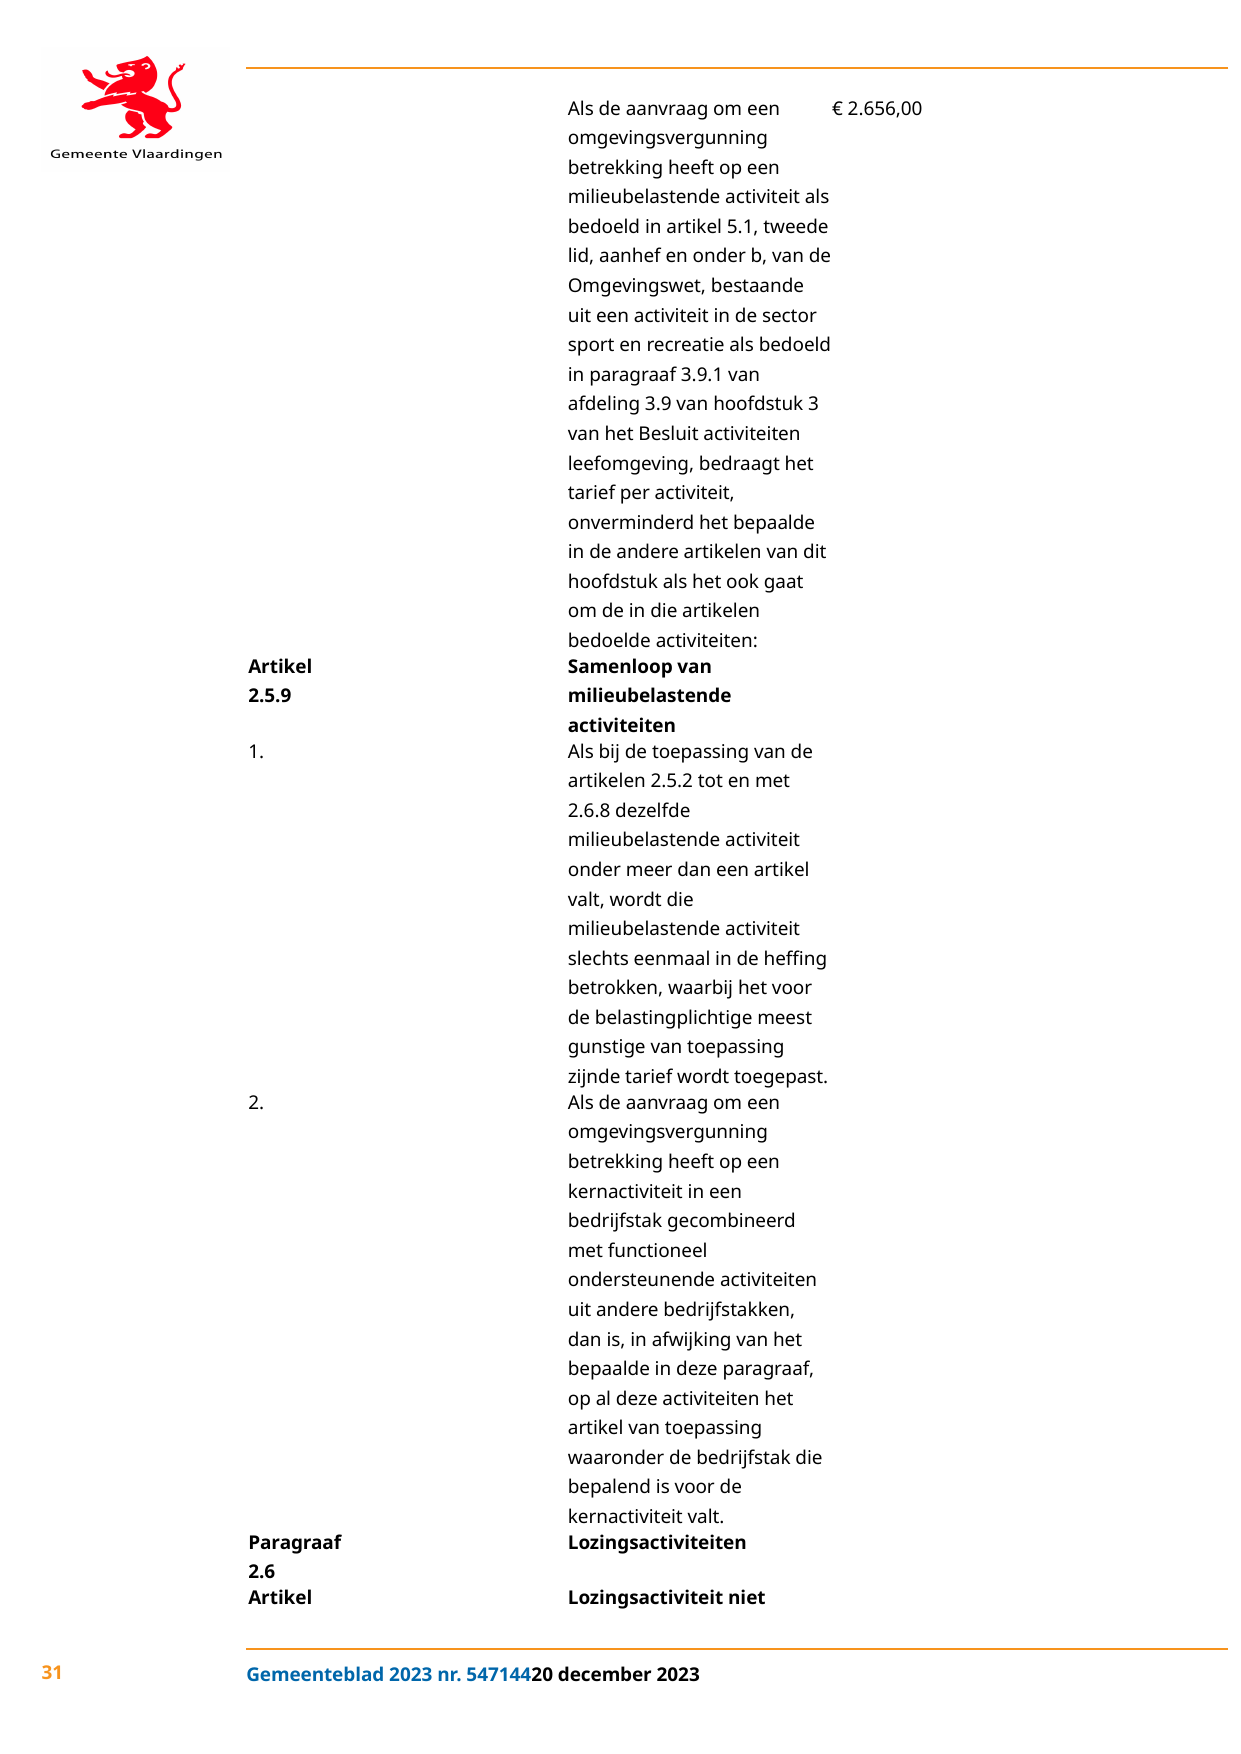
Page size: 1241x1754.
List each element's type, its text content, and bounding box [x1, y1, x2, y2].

table_cell [461, 1584, 568, 1610]
table_cell Samenloop van milieubelastende activiteiten [568, 653, 832, 738]
table_cell [355, 1529, 461, 1584]
table_cell [461, 1089, 568, 1529]
table_cell Als de aanvraag om een omgevingsvergunning betrekking heeft op een kernactiviteit in een bedrijfstak gecombineerd met functioneel ondersteunende activiteiten uit andere bedrijfstakken, dan is, in afwijking van het bepaalde in deze paragraaf, op al deze activiteiten het artikel van toepassing waaronder de bedrijfstak die bepalend is voor de kernactiviteit valt. [568, 1089, 832, 1529]
table_cell [461, 738, 568, 1089]
table_cell [939, 1089, 1045, 1529]
table_cell [355, 1584, 461, 1610]
table_cell [1045, 1584, 1152, 1610]
picture [41, 47, 231, 172]
table_cell [461, 1529, 568, 1584]
table_cell Lozingsactiviteiten [568, 1529, 832, 1584]
table_cell [1045, 653, 1152, 738]
table_cell [355, 1089, 461, 1529]
table_cell [939, 738, 1045, 1089]
table_cell € 2.656,00 [832, 95, 938, 653]
table_cell [248, 95, 354, 653]
table_cell [939, 1529, 1045, 1584]
table_cell [832, 1584, 938, 1610]
table_cell [832, 1529, 938, 1584]
table_cell Artikel [248, 1584, 354, 1610]
table_cell Lozingsactiviteit niet [568, 1584, 832, 1610]
table_cell [355, 95, 461, 653]
table_cell 2. [248, 1089, 354, 1529]
table_cell [939, 1584, 1045, 1610]
table_cell [1045, 738, 1152, 1089]
table_cell 1. [248, 738, 354, 1089]
table_cell [1045, 1529, 1152, 1584]
table_cell [461, 95, 568, 653]
table_cell Als de aanvraag om een omgevingsvergunning betrekking heeft op een milieubelastende activiteit als bedoeld in artikel 5.1, tweede lid, aanhef en onder b, van de Omgevingswet, bestaande uit een activiteit in de sector sport en recreatie als bedoeld in paragraaf 3.9.1 van afdeling 3.9 van hoofdstuk 3 van het Besluit activiteiten leefomgeving, bedraagt het tarief per activiteit, onverminderd het bepaalde in de andere artikelen van dit hoofdstuk als het ook gaat om de in die artikelen bedoelde activiteiten: [568, 95, 832, 653]
table_cell Als bij de toepassing van de artikelen 2.5.2 tot en met 2.6.8 dezelfde milieubelastende activiteit onder meer dan een artikel valt, wordt die milieubelastende activiteit slechts eenmaal in de heffing betrokken, waarbij het voor de belastingplichtige meest gunstige van toepassing zijnde tarief wordt toegepast. [568, 738, 832, 1089]
table_cell [939, 95, 1045, 653]
table_cell [355, 738, 461, 1089]
table_cell [832, 738, 938, 1089]
table_cell [355, 653, 461, 738]
table_cell Paragraaf 2.6 [248, 1529, 354, 1584]
table_cell [1045, 95, 1152, 653]
table_cell [1045, 1089, 1152, 1529]
table_cell [832, 653, 938, 738]
table_cell [939, 653, 1045, 738]
table_cell [832, 1089, 938, 1529]
table_cell Artikel 2.5.9 [248, 653, 354, 738]
table_cell [461, 653, 568, 738]
